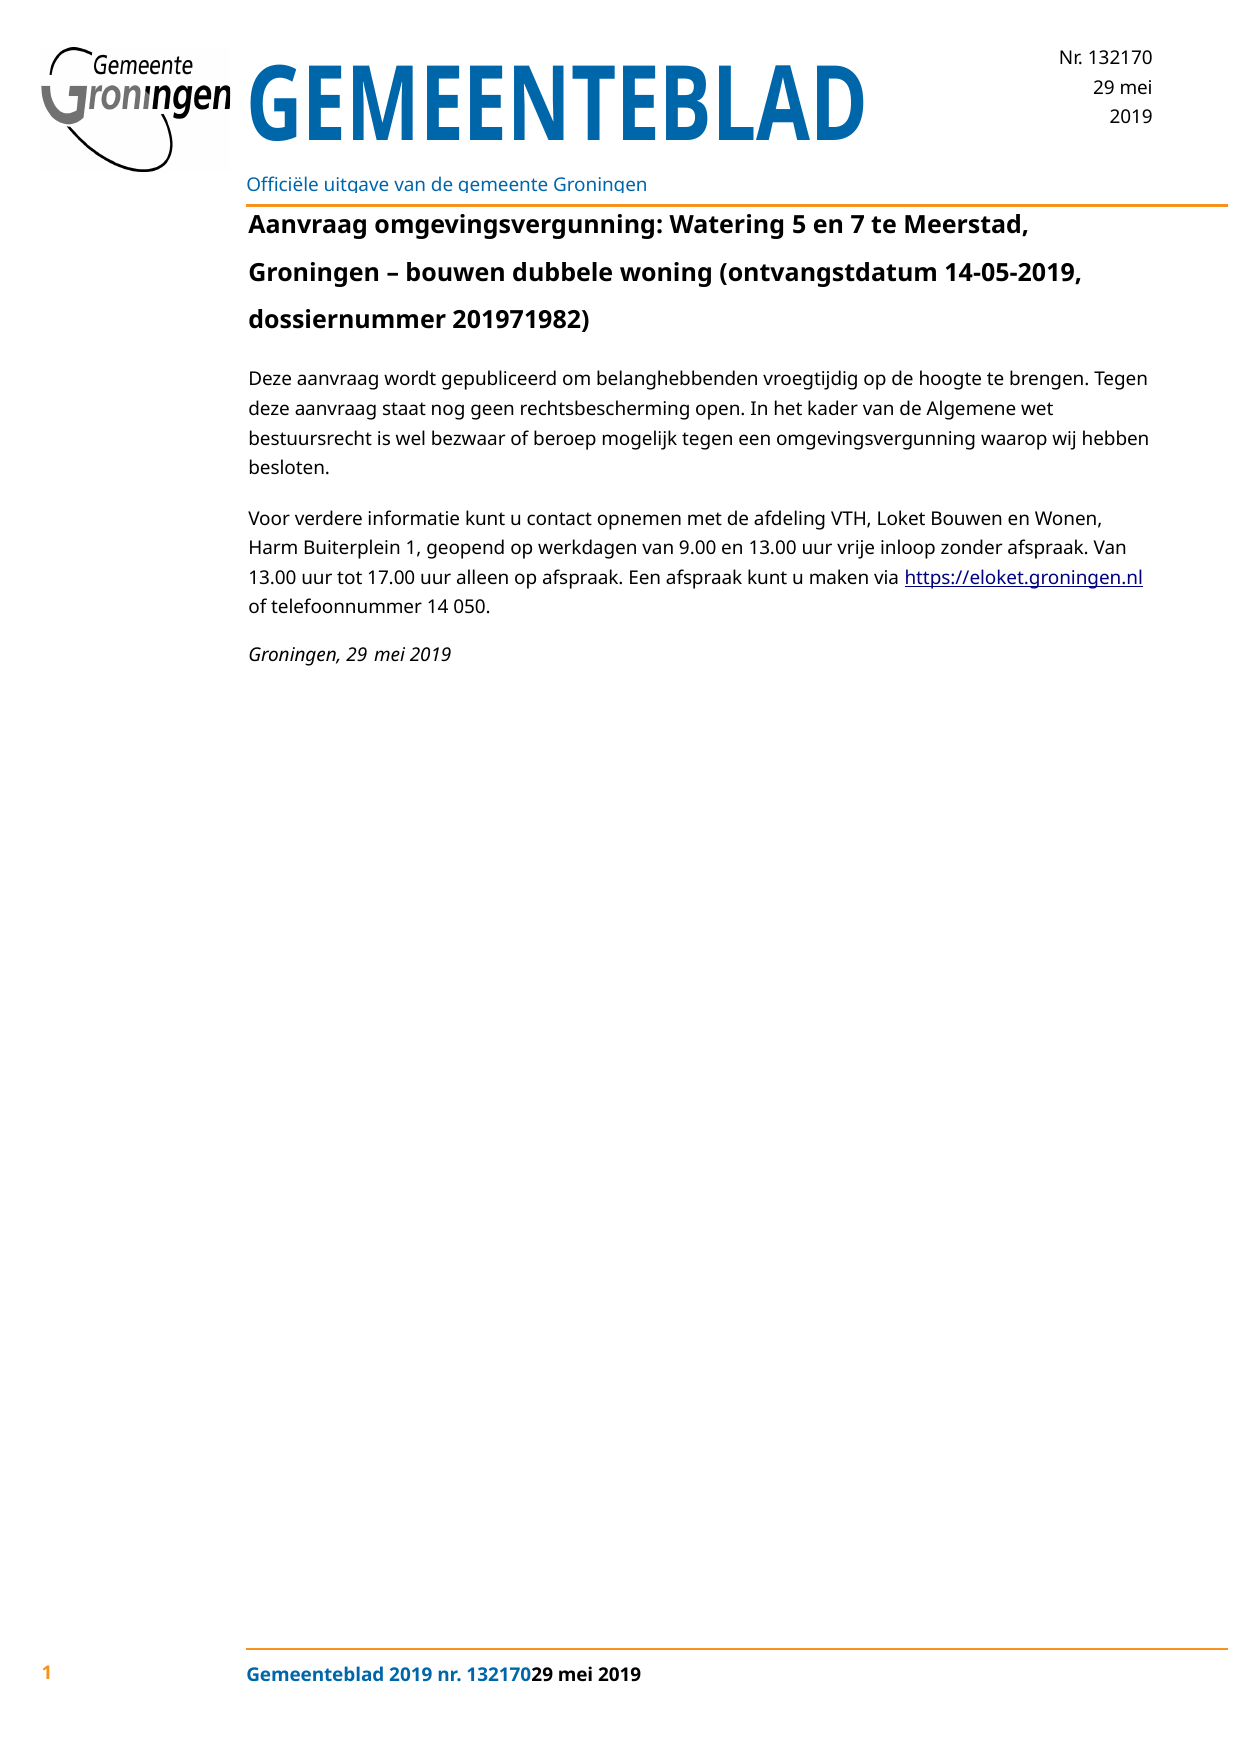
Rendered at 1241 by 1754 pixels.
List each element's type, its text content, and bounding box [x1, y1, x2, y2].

text Groningen, 29 mei 2019 [248, 641, 1152, 667]
text Aanvraag omgevingsvergunning: Watering 5 en 7 te Meerstad, Groningen – bouwen dubbele woning (ontvangstdatum 14-05-2019, dossiernummer 201971982) [248, 207, 1152, 336]
text Voor verdere informatie kunt u contact opnemen met de afdeling VTH, Loket Bouwen en Wonen, Harm Buiterplein 1, geopend op werkdagen van 9.00 en 13.00 uur vrije inloop zonder afspraak. Van 13.00 uur tot 17.00 uur alleen op afspraak. Een afspraak kunt u maken via https://eloket.groningen.nl of telefoonnummer 14 050. [248, 505, 1152, 619]
text Deze aanvraag wordt gepubliceerd om belanghebbenden vroegtijdig op de hoogte te brengen. Tegen deze aanvraag staat nog geen rechtsbescherming open. In het kader van de Algemene wet bestuursrecht is wel bezwaar of beroep mogelijk tegen een omgevingsvergunning waarop wij hebben besloten. [248, 366, 1152, 480]
picture [41, 47, 231, 172]
